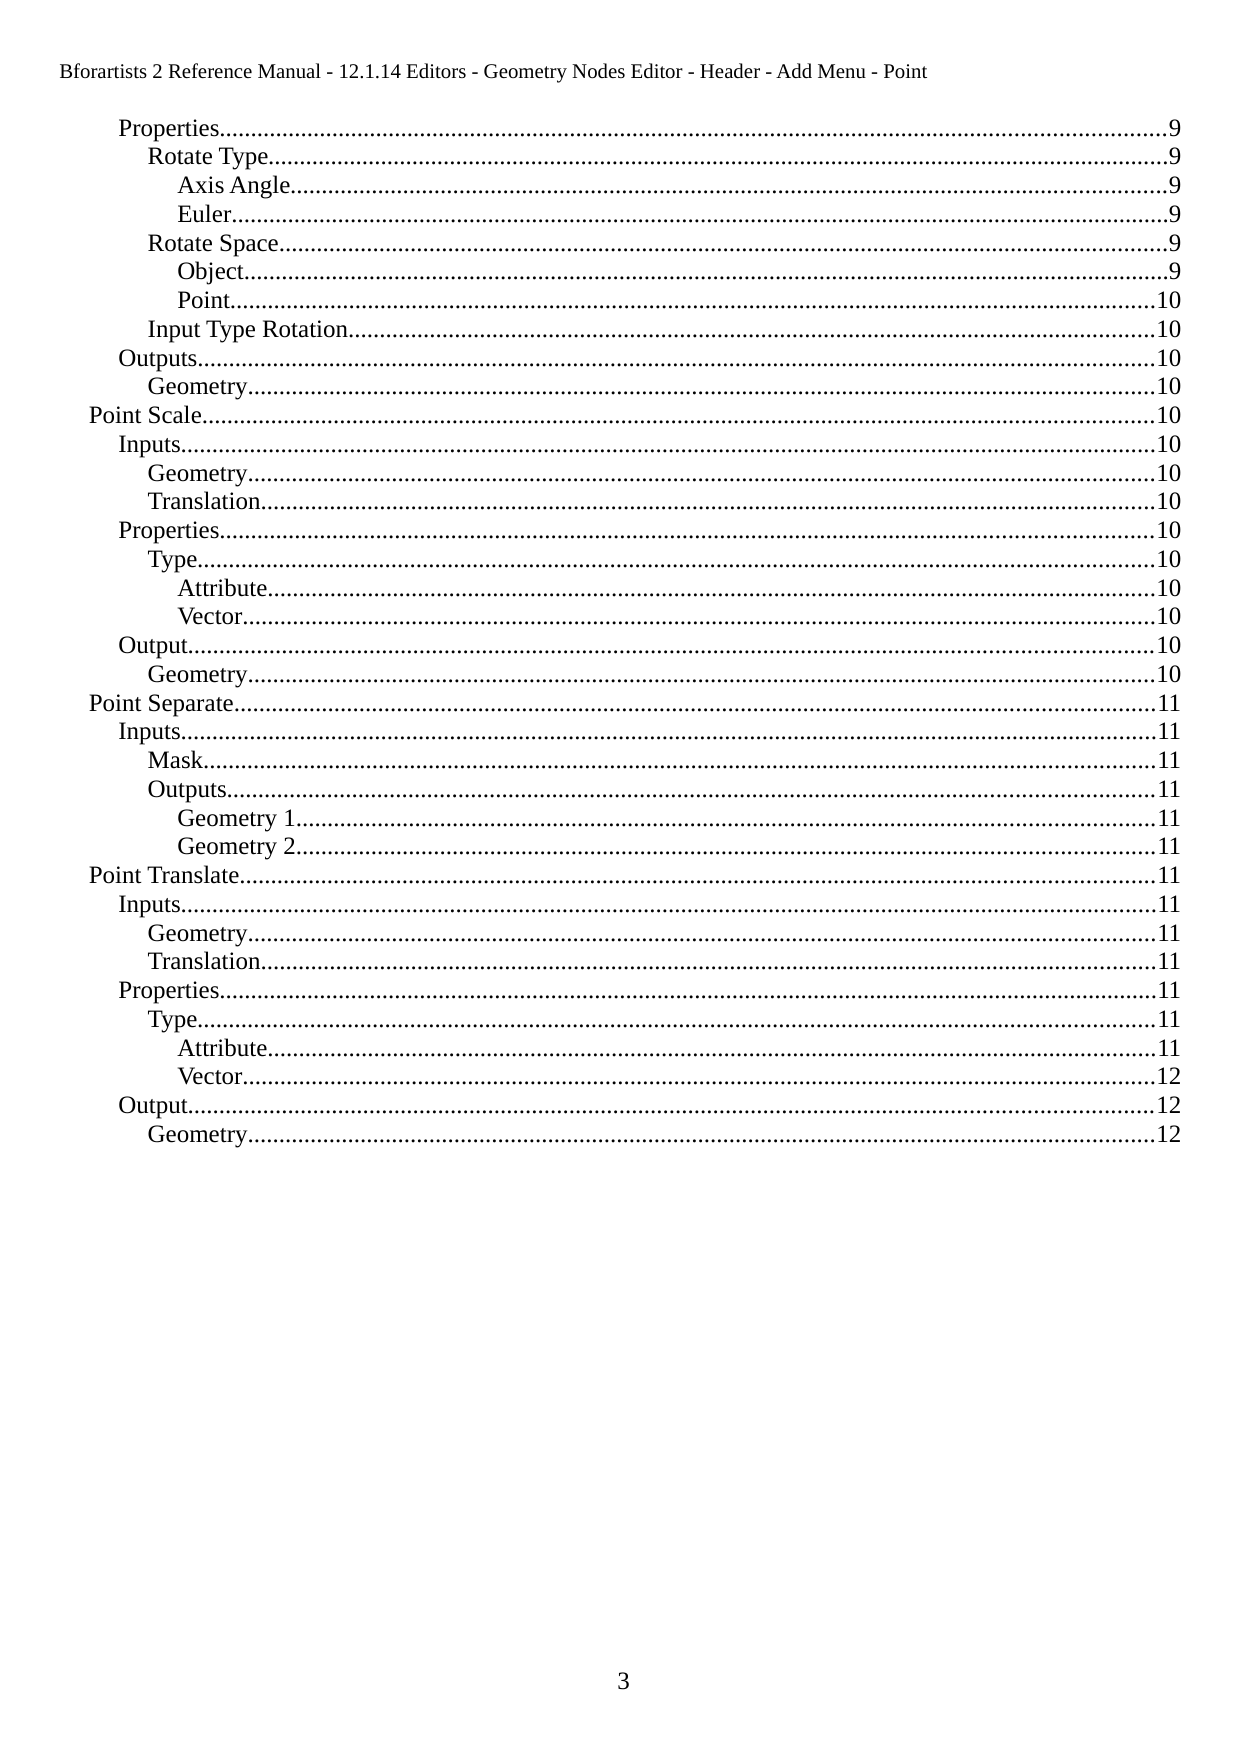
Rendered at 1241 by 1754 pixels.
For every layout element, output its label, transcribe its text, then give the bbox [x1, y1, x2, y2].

text Axis Angle 9 [177, 170, 1181, 199]
text Inputs 10 [118, 429, 1181, 458]
text Attribute 11 [177, 1033, 1181, 1061]
text Type 11 [147, 1004, 1181, 1033]
text Properties 10 [118, 515, 1181, 544]
text Translation 11 [147, 946, 1181, 975]
text Rotate Type 9 [147, 141, 1181, 170]
text Type 10 [147, 544, 1181, 573]
text Point Translate 11 [88, 860, 1181, 889]
text Geometry 12 [147, 1119, 1181, 1148]
text Output 12 [118, 1090, 1181, 1119]
text Object 9 [177, 256, 1181, 285]
text Geometry 10 [147, 458, 1181, 486]
text Properties 11 [118, 975, 1181, 1004]
text Geometry 1 11 [177, 803, 1181, 831]
text Geometry 11 [147, 918, 1181, 946]
text Point Separate 11 [88, 688, 1181, 716]
text Outputs 11 [147, 774, 1181, 803]
text Geometry 10 [147, 659, 1181, 688]
text Vector 10 [177, 601, 1181, 630]
text Mask 11 [147, 745, 1181, 774]
text Input Type Rotation 10 [147, 314, 1181, 343]
text Point Scale 10 [88, 400, 1181, 429]
text Euler 9 [177, 199, 1181, 228]
text Inputs 11 [118, 716, 1181, 745]
text Rotate Space 9 [147, 228, 1181, 256]
text Translation 10 [147, 486, 1181, 515]
text Point 10 [177, 285, 1181, 314]
text Vector 12 [177, 1061, 1181, 1090]
text Outputs 10 [118, 343, 1181, 371]
text Geometry 2 11 [177, 831, 1181, 860]
text Attribute 10 [177, 573, 1181, 601]
text Output 10 [118, 630, 1181, 659]
text Inputs 11 [118, 889, 1181, 918]
text Geometry 10 [147, 371, 1181, 400]
text Properties 9 [118, 113, 1181, 141]
